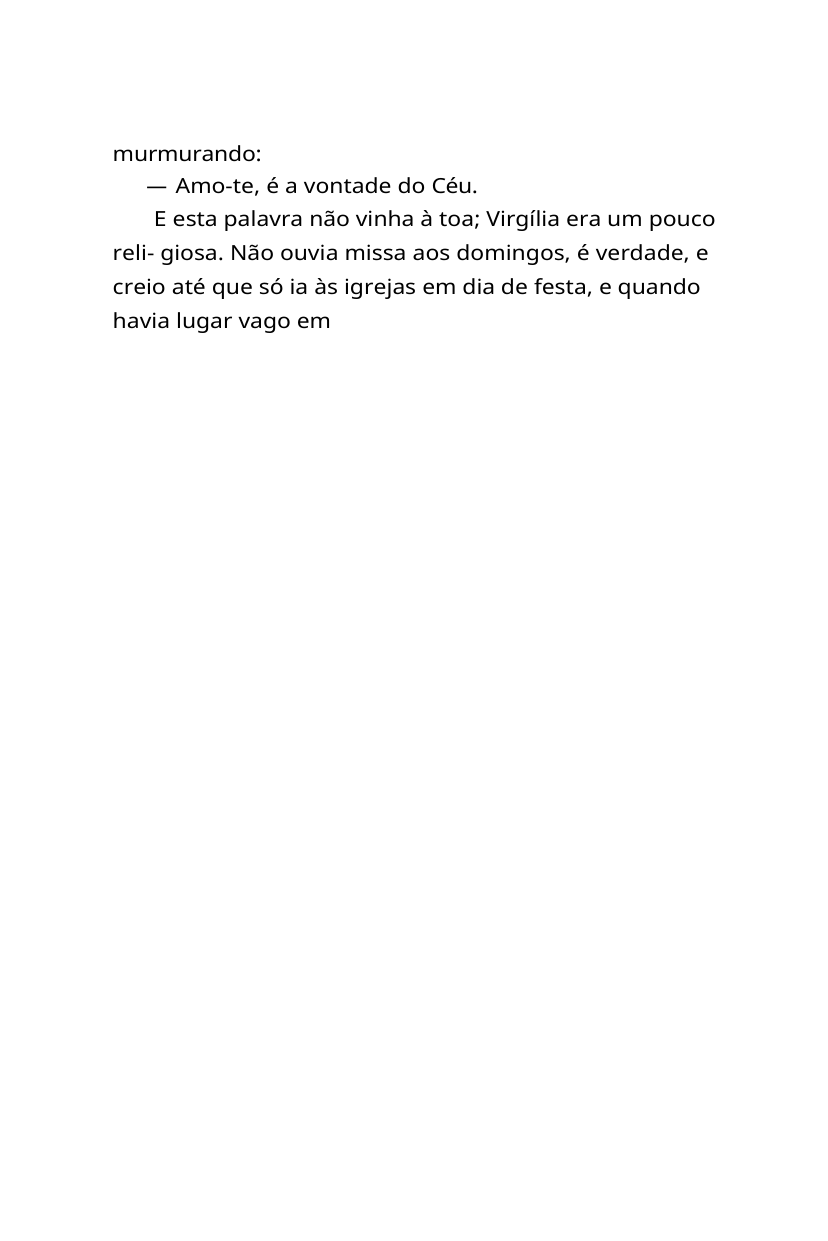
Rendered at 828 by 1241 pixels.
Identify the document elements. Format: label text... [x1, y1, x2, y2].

text E esta palavra não vinha à toa; Virgília era um pouco reli- giosa. Não ouvia missa aos domingos, é verdade, e creio até que só ia às igrejas em dia de festa, e quando havia lugar vago em [112, 204, 745, 334]
text murmurando: [112, 139, 743, 168]
list Amo-te, é a vontade do Céu. [146, 174, 787, 198]
